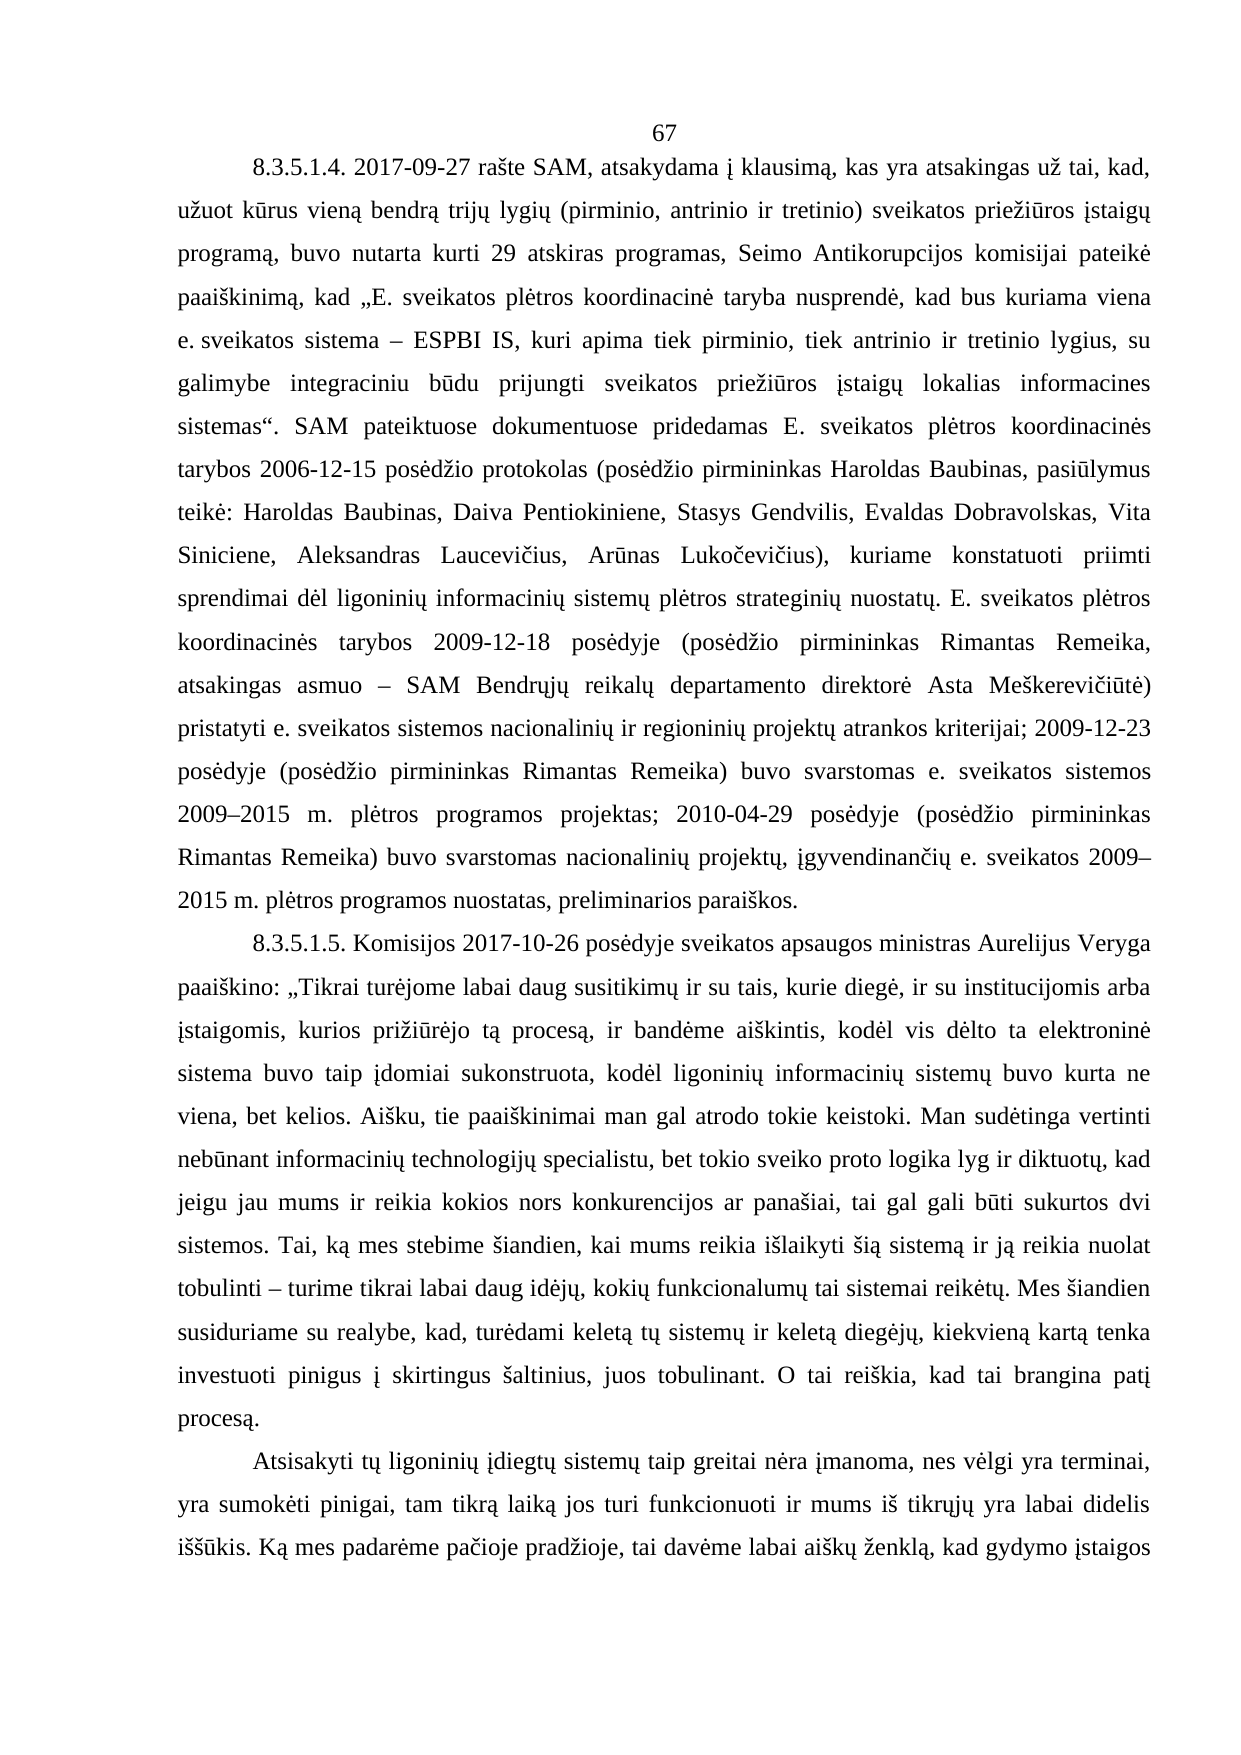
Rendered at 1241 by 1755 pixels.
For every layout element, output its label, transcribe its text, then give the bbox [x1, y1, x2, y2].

text Atsisakyti tų ligoninių įdiegtų sistemų taip greitai nėra įmanoma, nes vėlgi yra terminai, yra sumokėti pinigai, tam tikrą laiką jos turi funkcionuoti ir mums iš tikrųjų yra labai didelis iššūkis. Ką mes padarėme pačioje pradžioje, tai davėme labai aiškų ženklą, kad gydymo įstaigos [177, 1446, 1152, 1561]
text 8.3.5.1.5. Komisijos 2017-10-26 posėdyje sveikatos apsaugos ministras Aurelijus Veryga paaiškino: „Tikrai turėjome labai daug susitikimų ir su tais, kurie diegė, ir su institucijomis arba įstaigomis, kurios prižiūrėjo tą procesą, ir bandėme aiškintis, kodėl vis dėlto ta elektroninė sistema buvo taip įdomiai sukonstruota, kodėl ligoninių informacinių sistemų buvo kurta ne viena, bet kelios. Aišku, tie paaiškinimai man gal atrodo tokie keistoki. Man sudėtinga vertinti nebūnant informacinių technologijų specialistu, bet tokio sveiko proto logika lyg ir diktuotų, kad jeigu jau mums ir reikia kokios nors konkurencijos ar panašiai, tai gal gali būti sukurtos dvi sistemos. Tai, ką mes stebime šiandien, kai mums reikia išlaikyti šią sistemą ir ją reikia nuolat tobulinti – turime tikrai labai daug idėjų, kokių funkcionalumų tai sistemai reikėtų. Mes šiandien susiduriame su realybe, kad, turėdami keletą tų sistemų ir keletą diegėjų, kiekvieną kartą tenka investuoti pinigus į skirtingus šaltinius, juos tobulinant. O tai reiškia, kad tai brangina patį procesą. [177, 928, 1152, 1432]
text 8.3.5.1.4. 2017-09-27 rašte SAM, atsakydama į klausimą, kas yra atsakingas už tai, kad, užuot kūrus vieną bendrą trijų lygių (pirminio, antrinio ir tretinio) sveikatos priežiūros įstaigų programą, buvo nutarta kurti 29 atskiras programas, Seimo Antikorupcijos komisijai pateikė paaiškinimą, kad „E. sveikatos plėtros koordinacinė taryba nusprendė, kad bus kuriama viena e. sveikatos sistema – ESPBI IS, kuri apima tiek pirminio, tiek antrinio ir tretinio lygius, su galimybe integraciniu būdu prijungti sveikatos priežiūros įstaigų lokalias informacines sistemas“. SAM pateiktuose dokumentuose pridedamas E. sveikatos plėtros koordinacinės tarybos 2006-12-15 posėdžio protokolas (posėdžio pirmininkas Haroldas Baubinas, pasiūlymus teikė: Haroldas Baubinas, Daiva Pentiokiniene, Stasys Gendvilis, Evaldas Dobravolskas, Vita Siniciene, Aleksandras Laucevičius, Arūnas Lukočevičius), kuriame konstatuoti priimti sprendimai dėl ligoninių informacinių sistemų plėtros strateginių nuostatų. E. sveikatos plėtros koordinacinės tarybos 2009-12-18 posėdyje (posėdžio pirmininkas Rimantas Remeika, atsakingas asmuo – SAM Bendrųjų reikalų departamento direktorė Asta Meškerevičiūtė) pristatyti e. sveikatos sistemos nacionalinių ir regioninių projektų atrankos kriterijai; 2009-12-23 posėdyje (posėdžio pirmininkas Rimantas Remeika) buvo svarstomas e. sveikatos sistemos 2009–2015 m. plėtros programos projektas; 2010-04-29 posėdyje (posėdžio pirmininkas Rimantas Remeika) buvo svarstomas nacionalinių projektų, įgyvendinančių e. sveikatos 2009–2015 m. plėtros programos nuostatas, preliminarios paraiškos. [177, 152, 1152, 914]
